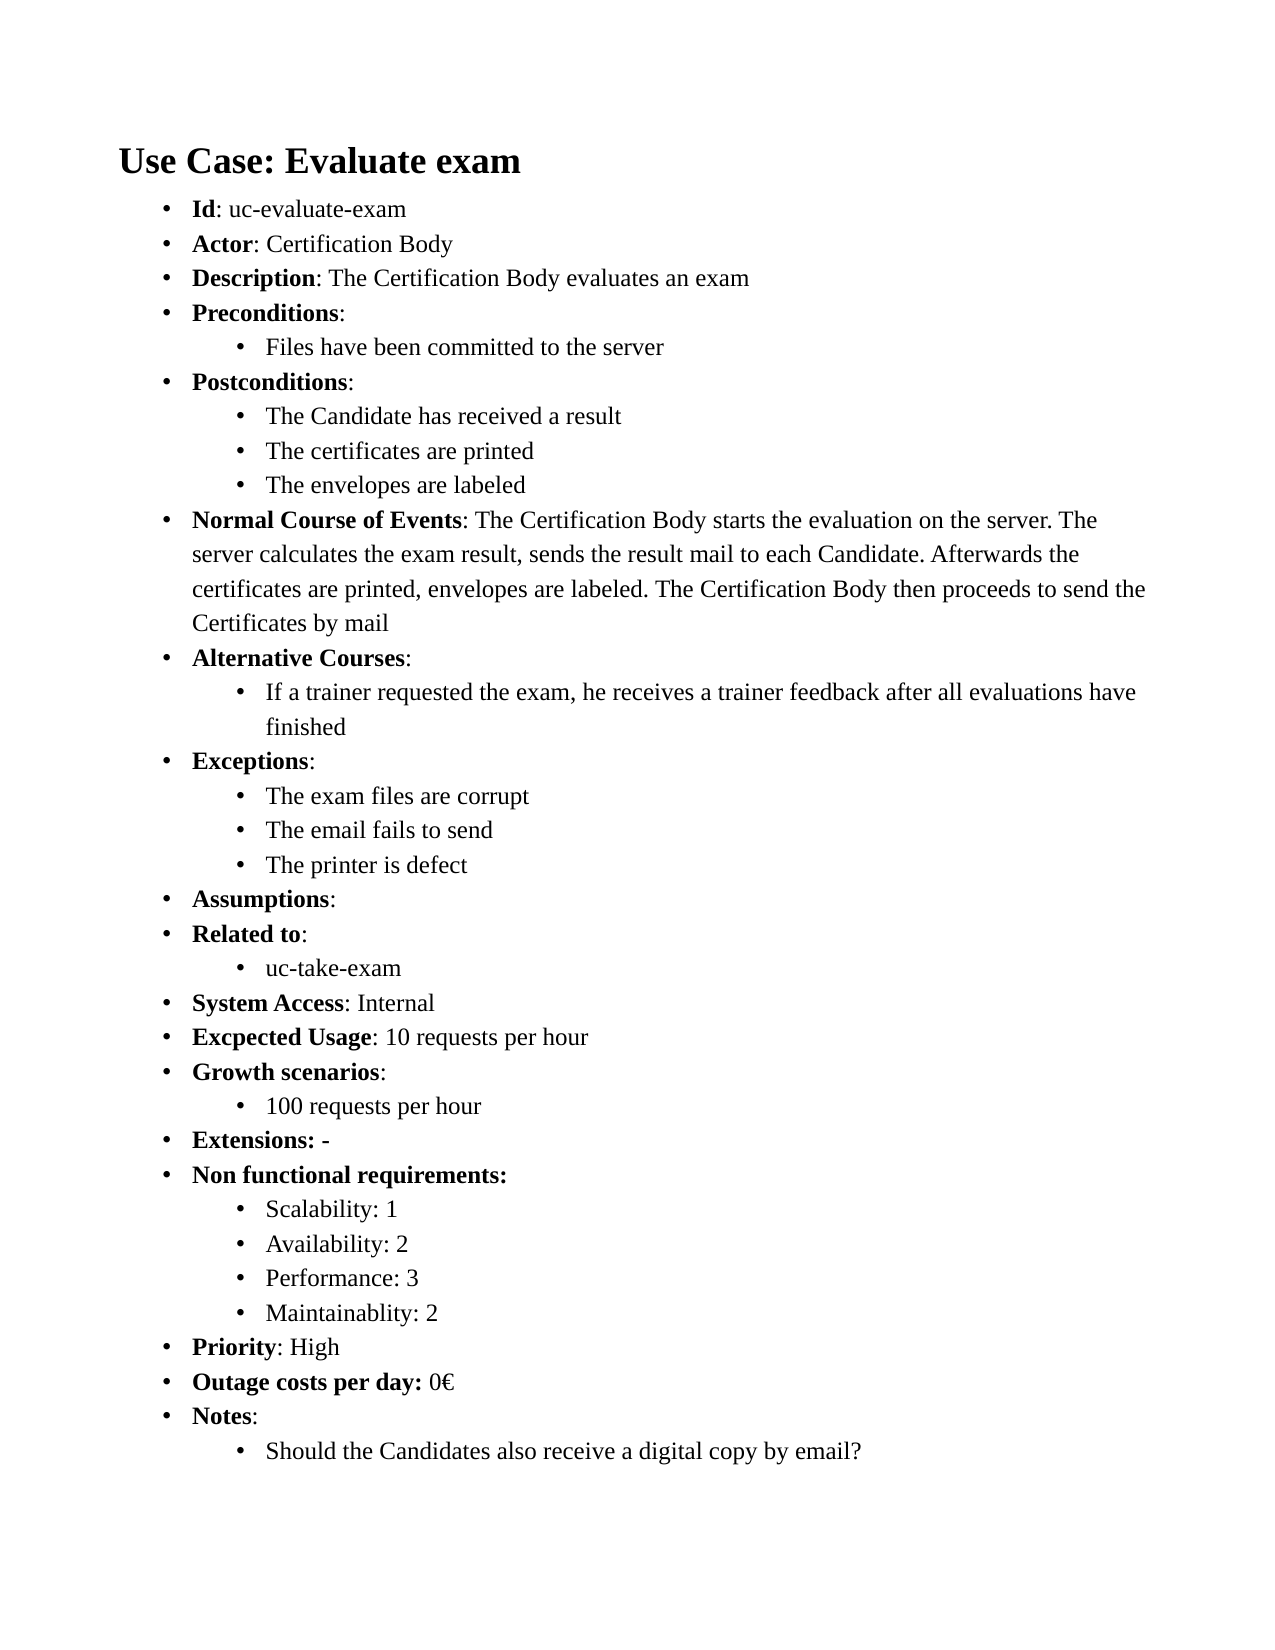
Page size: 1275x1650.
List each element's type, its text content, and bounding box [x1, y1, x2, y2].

list The Candidate has received a result [236, 401, 1157, 430]
list The printer is defect [236, 850, 1157, 878]
list Non functional requirements: [162, 1160, 1157, 1189]
list Priority: High [162, 1332, 1157, 1361]
list Notes: [162, 1401, 1157, 1430]
list Extensions: - [162, 1126, 1157, 1154]
list Actor: Certification Body [162, 229, 1157, 258]
list Performance: 3 [236, 1263, 1157, 1292]
list Excpected Usage: 10 requests per hour [162, 1022, 1157, 1051]
list 100 requests per hour [236, 1091, 1157, 1120]
subtitle Use Case: Evaluate exam [118, 139, 1157, 182]
list Maintainablity: 2 [236, 1298, 1157, 1327]
list Scalability: 1 [236, 1194, 1157, 1223]
list Alternative Courses: [162, 643, 1157, 672]
list Availability: 2 [236, 1229, 1157, 1258]
list The certificates are printed [236, 436, 1157, 465]
list Description: The Certification Body evaluates an exam [162, 263, 1157, 292]
list Should the Candidates also receive a digital copy by email? [236, 1436, 1157, 1464]
list The exam files are corrupt [236, 781, 1157, 809]
list Postconditions: [162, 367, 1157, 396]
list Assumptions: [162, 884, 1157, 913]
list The email fails to send [236, 815, 1157, 844]
list Files have been committed to the server [236, 332, 1157, 361]
list If a trainer requested the exam, he receives a trainer feedback after all evaluations have finished [236, 677, 1157, 741]
list Outage costs per day: 0€ [162, 1367, 1157, 1396]
list Id: uc-evaluate-exam [162, 194, 1157, 223]
list System Access: Internal [162, 988, 1157, 1016]
list Normal Course of Events: The Certification Body starts the evaluation on the server. The server calculates the exam result, sends the result mail to each Candidate. Afterwards the certificates are printed, envelopes are labeled. The Certification Body then proceeds to send the Certificates by mail [162, 505, 1157, 637]
list Related to: [162, 919, 1157, 947]
list Exceptions: [162, 746, 1157, 775]
list Preconditions: [162, 298, 1157, 327]
list Growth scenarios: [162, 1057, 1157, 1085]
list uc-take-exam [236, 953, 1157, 982]
list The envelopes are labeled [236, 470, 1157, 499]
